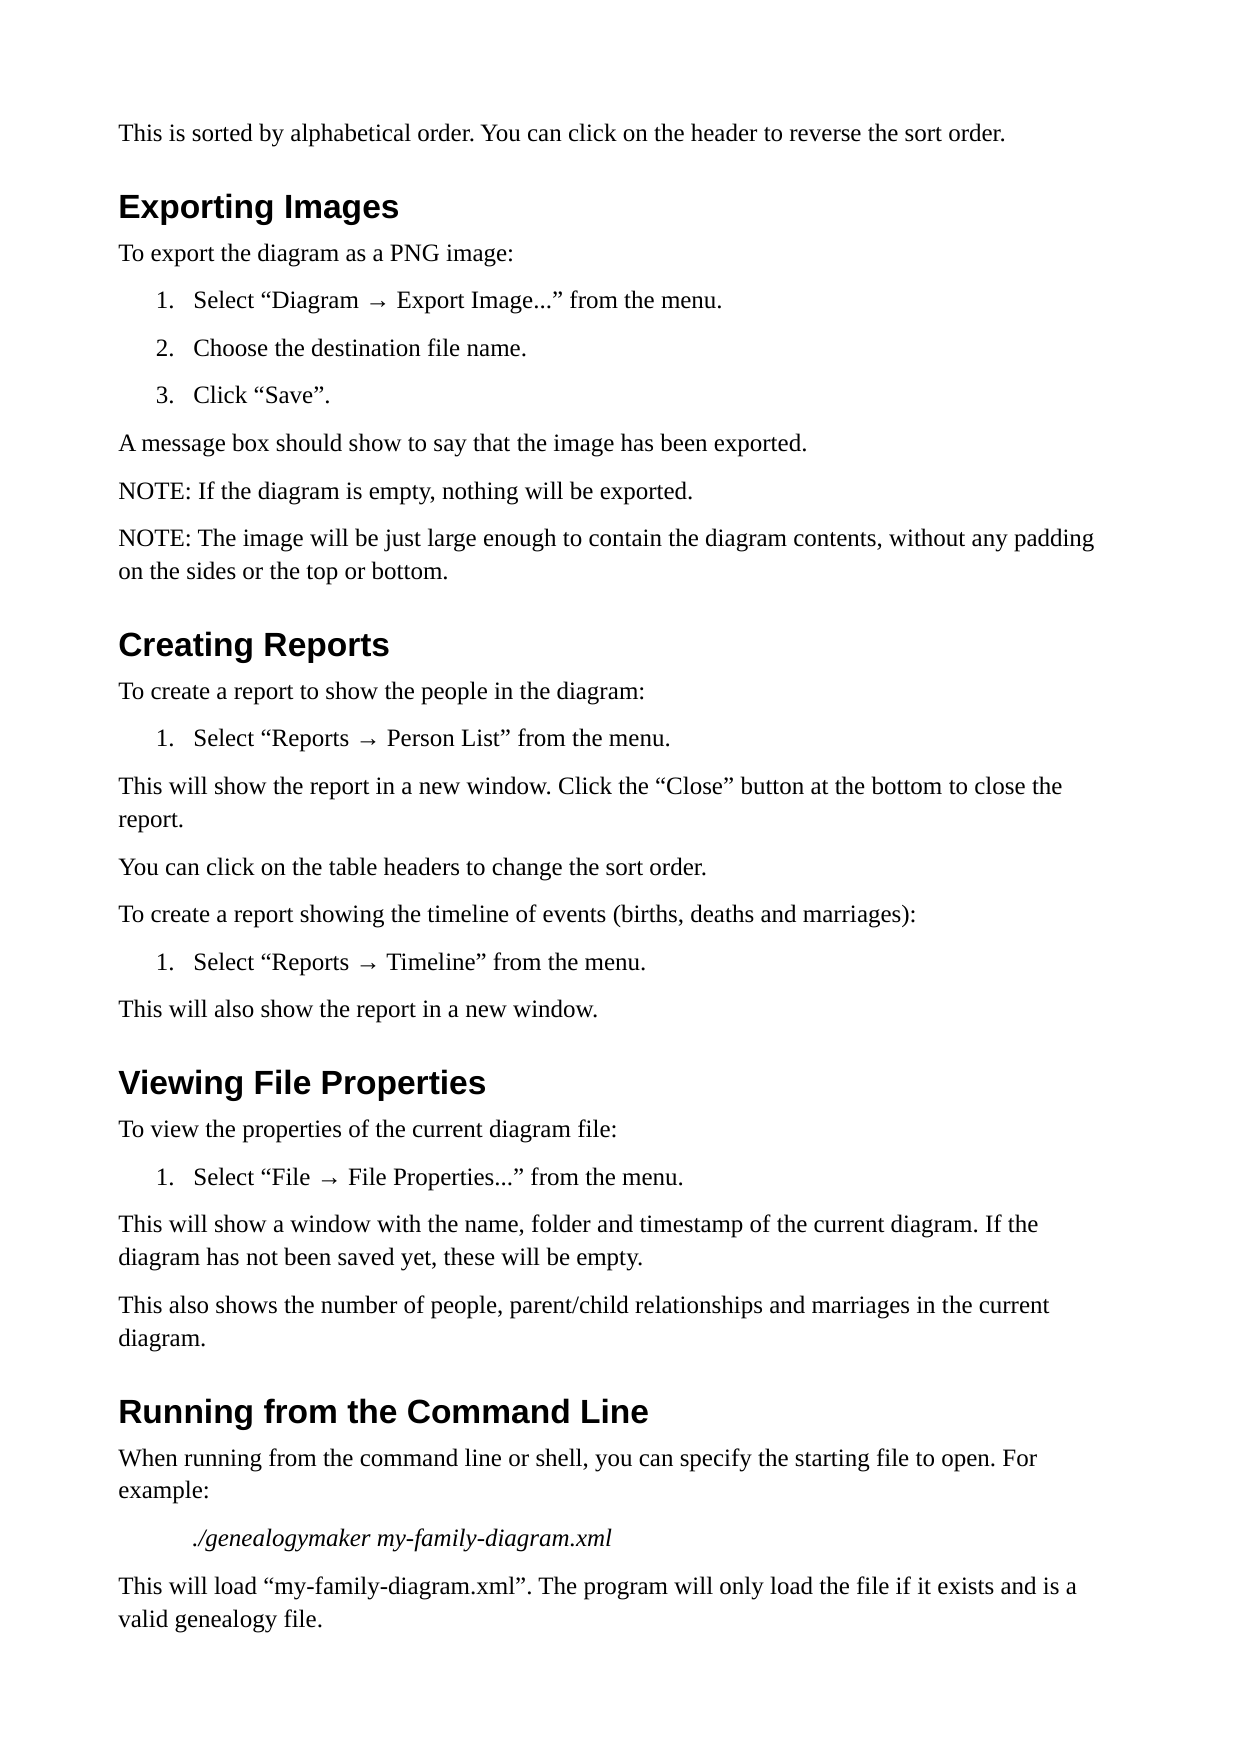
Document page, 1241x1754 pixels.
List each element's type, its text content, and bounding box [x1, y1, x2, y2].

text You can click on the table headers to change the sort order. [118, 852, 1122, 881]
text NOTE: If the diagram is empty, nothing will be exported. [118, 476, 1122, 504]
text To view the properties of the current diagram file: [118, 1114, 1122, 1143]
text This will also show the report in a new window. [118, 994, 1122, 1023]
subtitle Exporting Images [118, 187, 1122, 225]
text To export the diagram as a PNG image: [118, 238, 1122, 266]
text This will show a window with the name, folder and timestamp of the current diagram. If the diagram has not been saved yet, these will be empty. [118, 1209, 1122, 1271]
text A message box should show to say that the image has been exported. [118, 428, 1122, 457]
list Choose the destination file name. [156, 333, 1122, 362]
text This will load “my-family-diagram.xml”. The program will only load the file if it exists and is a valid genealogy file. [118, 1571, 1122, 1633]
subtitle Creating Reports [118, 625, 1122, 663]
list Select “Reports → Timeline” from the menu. [156, 947, 1122, 976]
subtitle Viewing File Properties [118, 1063, 1122, 1102]
text This also shows the number of people, parent/child relationships and marriages in the current diagram. [118, 1290, 1122, 1352]
list Select “File → File Properties...” from the menu. [156, 1162, 1122, 1191]
text To create a report showing the timeline of events (births, deaths and marriages): [118, 899, 1122, 928]
text To create a report to show the people in the diagram: [118, 676, 1122, 705]
text ./genealogymaker my-family-diagram.xml [192, 1523, 1122, 1552]
subtitle Running from the Command Line [118, 1391, 1122, 1430]
text NOTE: The image will be just large enough to contain the diagram contents, without any padding on the sides or the top or bottom. [118, 523, 1122, 585]
list Click “Save”. [156, 381, 1122, 409]
text When running from the command line or shell, you can specify the starting file to open. For example: [118, 1443, 1122, 1504]
text This is sorted by alphabetical order. You can click on the header to reverse the sort order. [118, 118, 1122, 147]
list Select “Diagram → Export Image...” from the menu. [156, 285, 1122, 314]
list Select “Reports → Person List” from the menu. [156, 723, 1122, 752]
text This will show the report in a new window. Click the “Close” button at the bottom to close the report. [118, 771, 1122, 833]
